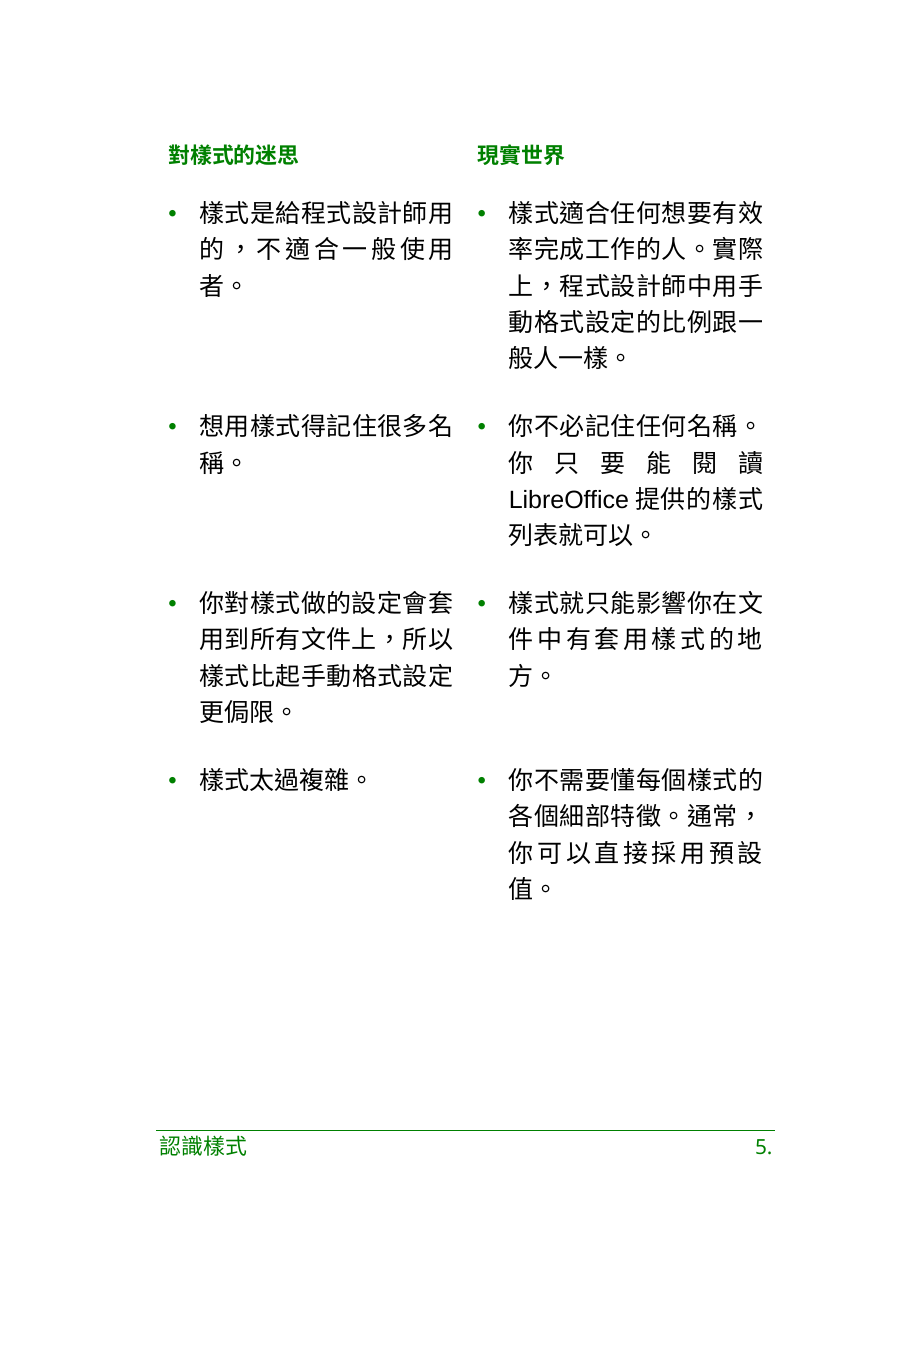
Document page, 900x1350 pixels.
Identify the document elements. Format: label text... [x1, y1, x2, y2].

table_cell 你對樣式做的設定會套用到所有文件上，所以樣式比起手動格式設定更侷限。 [156, 572, 465, 749]
table_cell 樣式就只能影響你在文件中有套用樣式的地方。 [465, 572, 775, 749]
table_cell 樣式適合任何想要有效率完成工作的人。實際上，程式設計師中用手動格式設定的比例跟一般人一樣。 [465, 182, 775, 395]
table_cell 想用樣式得記住很多名稱。 [156, 395, 465, 572]
table_cell 樣式太過複雜。 [156, 749, 465, 926]
table_header 現實世界 [465, 125, 775, 182]
table_cell 你不必記住任何名稱。你只要能閱讀LibreOffice提供的樣式列表就可以。 [465, 395, 775, 572]
table_header 對樣式的迷思 [156, 125, 465, 182]
table_cell 你不需要懂每個樣式的各個細部特徵。通常，你可以直接採用預設值。 [465, 749, 775, 926]
table_cell 樣式是給程式設計師用的，不適合一般使用者。 [156, 182, 465, 395]
